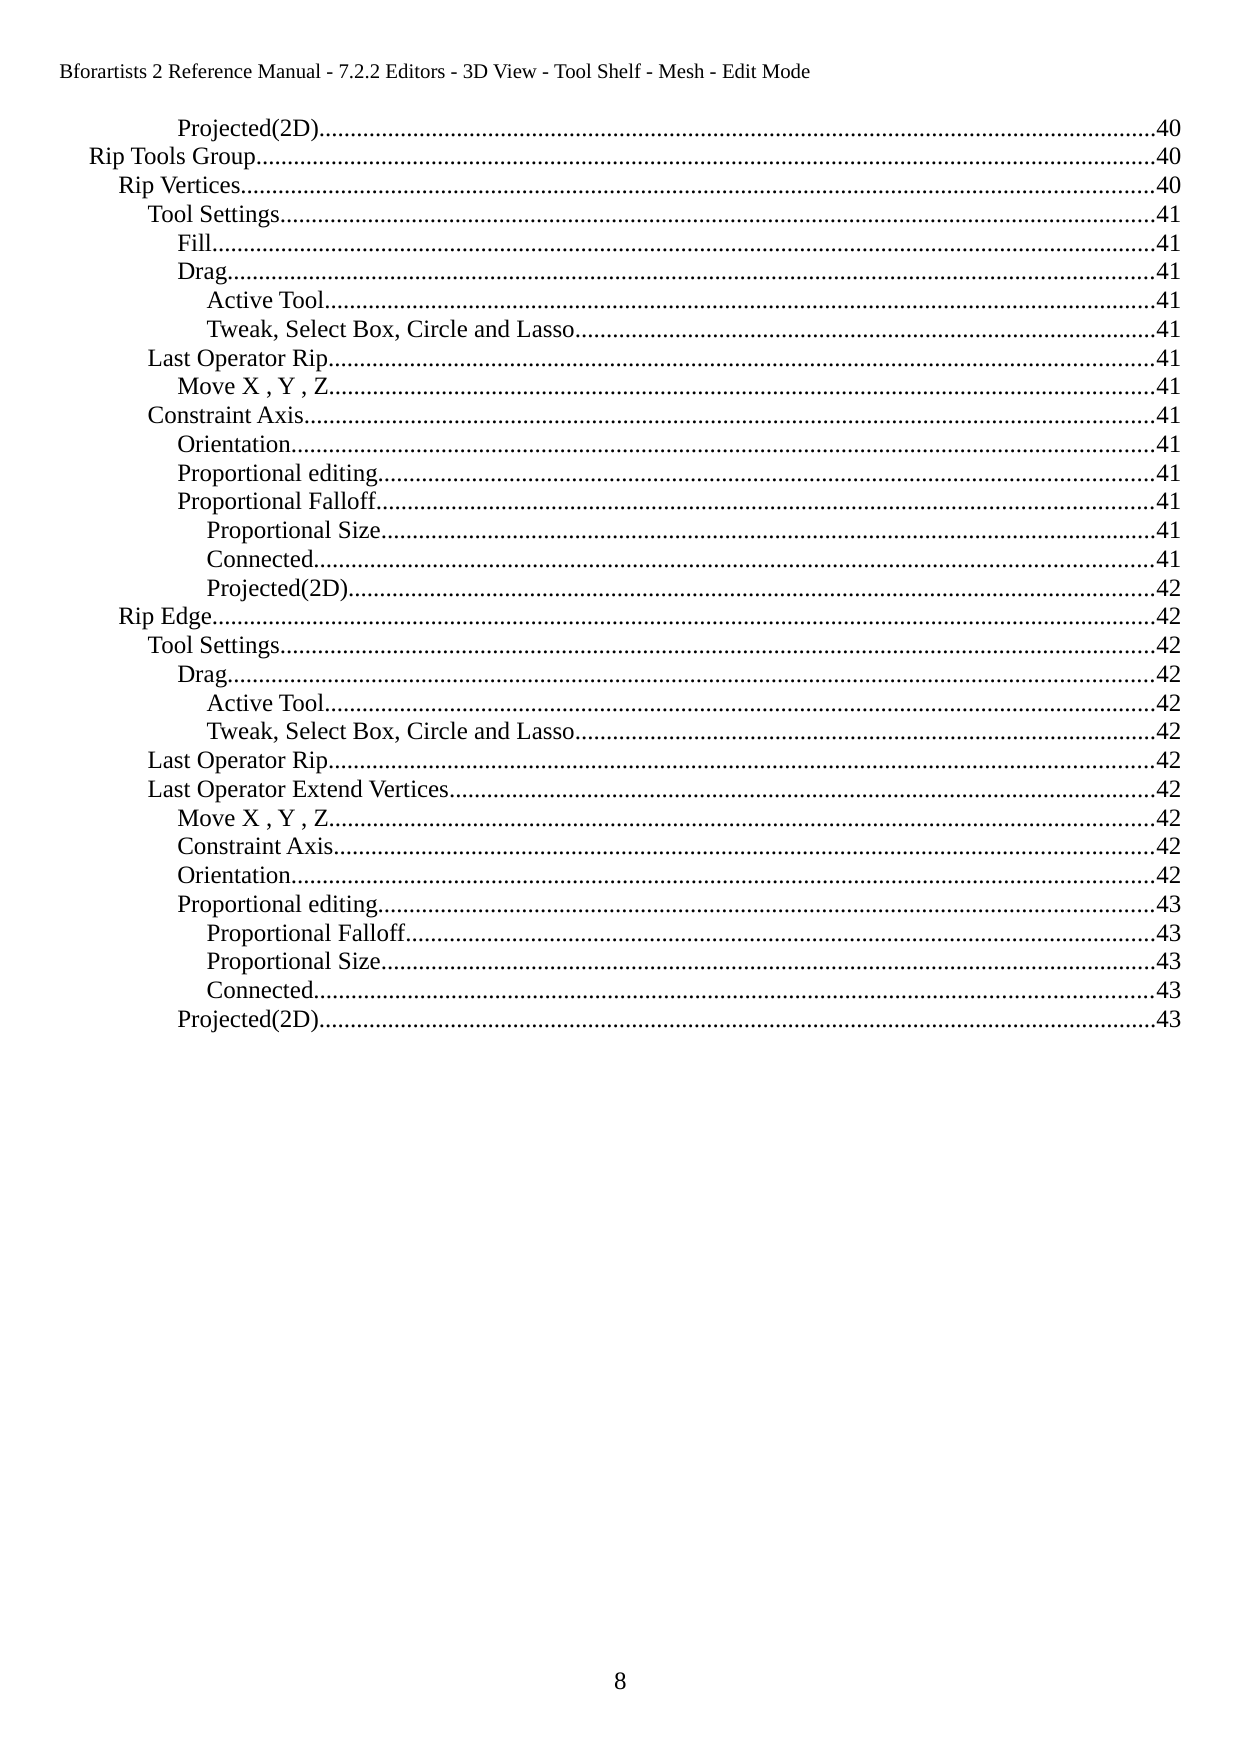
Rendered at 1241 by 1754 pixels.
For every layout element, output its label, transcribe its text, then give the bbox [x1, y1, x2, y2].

text Move X , Y , Z 41 [177, 371, 1181, 400]
text Projected(2D) 40 [177, 113, 1181, 141]
text Tweak, Select Box, Circle and Lasso 42 [206, 716, 1181, 745]
text Proportional Falloff 41 [177, 486, 1181, 515]
text Tool Settings 42 [147, 630, 1181, 659]
text Active Tool 42 [206, 688, 1181, 716]
text Proportional Size 41 [206, 515, 1181, 544]
text Projected(2D) 42 [206, 573, 1181, 601]
text Tweak, Select Box, Circle and Lasso 41 [206, 314, 1181, 343]
text Rip Tools Group 40 [88, 141, 1181, 170]
text Connected 41 [206, 544, 1181, 573]
text Connected 43 [206, 975, 1181, 1004]
text Proportional editing 43 [177, 889, 1181, 918]
text Drag 41 [177, 256, 1181, 285]
text Projected(2D) 43 [177, 1004, 1181, 1033]
text Move X , Y , Z 42 [177, 803, 1181, 831]
text Active Tool 41 [206, 285, 1181, 314]
text Orientation 41 [177, 429, 1181, 458]
text Drag 42 [177, 659, 1181, 688]
text Constraint Axis 42 [177, 831, 1181, 860]
text Last Operator Extend Vertices 42 [147, 774, 1181, 803]
text Last Operator Rip 41 [147, 343, 1181, 371]
text Constraint Axis 41 [147, 400, 1181, 429]
text Proportional editing 41 [177, 458, 1181, 486]
text Rip Edge 42 [118, 601, 1181, 630]
text Last Operator Rip 42 [147, 745, 1181, 774]
text Rip Vertices 40 [118, 170, 1181, 199]
text Proportional Falloff 43 [206, 918, 1181, 946]
text Fill 41 [177, 228, 1181, 256]
text Tool Settings 41 [147, 199, 1181, 228]
text Orientation 42 [177, 860, 1181, 889]
text Proportional Size 43 [206, 946, 1181, 975]
